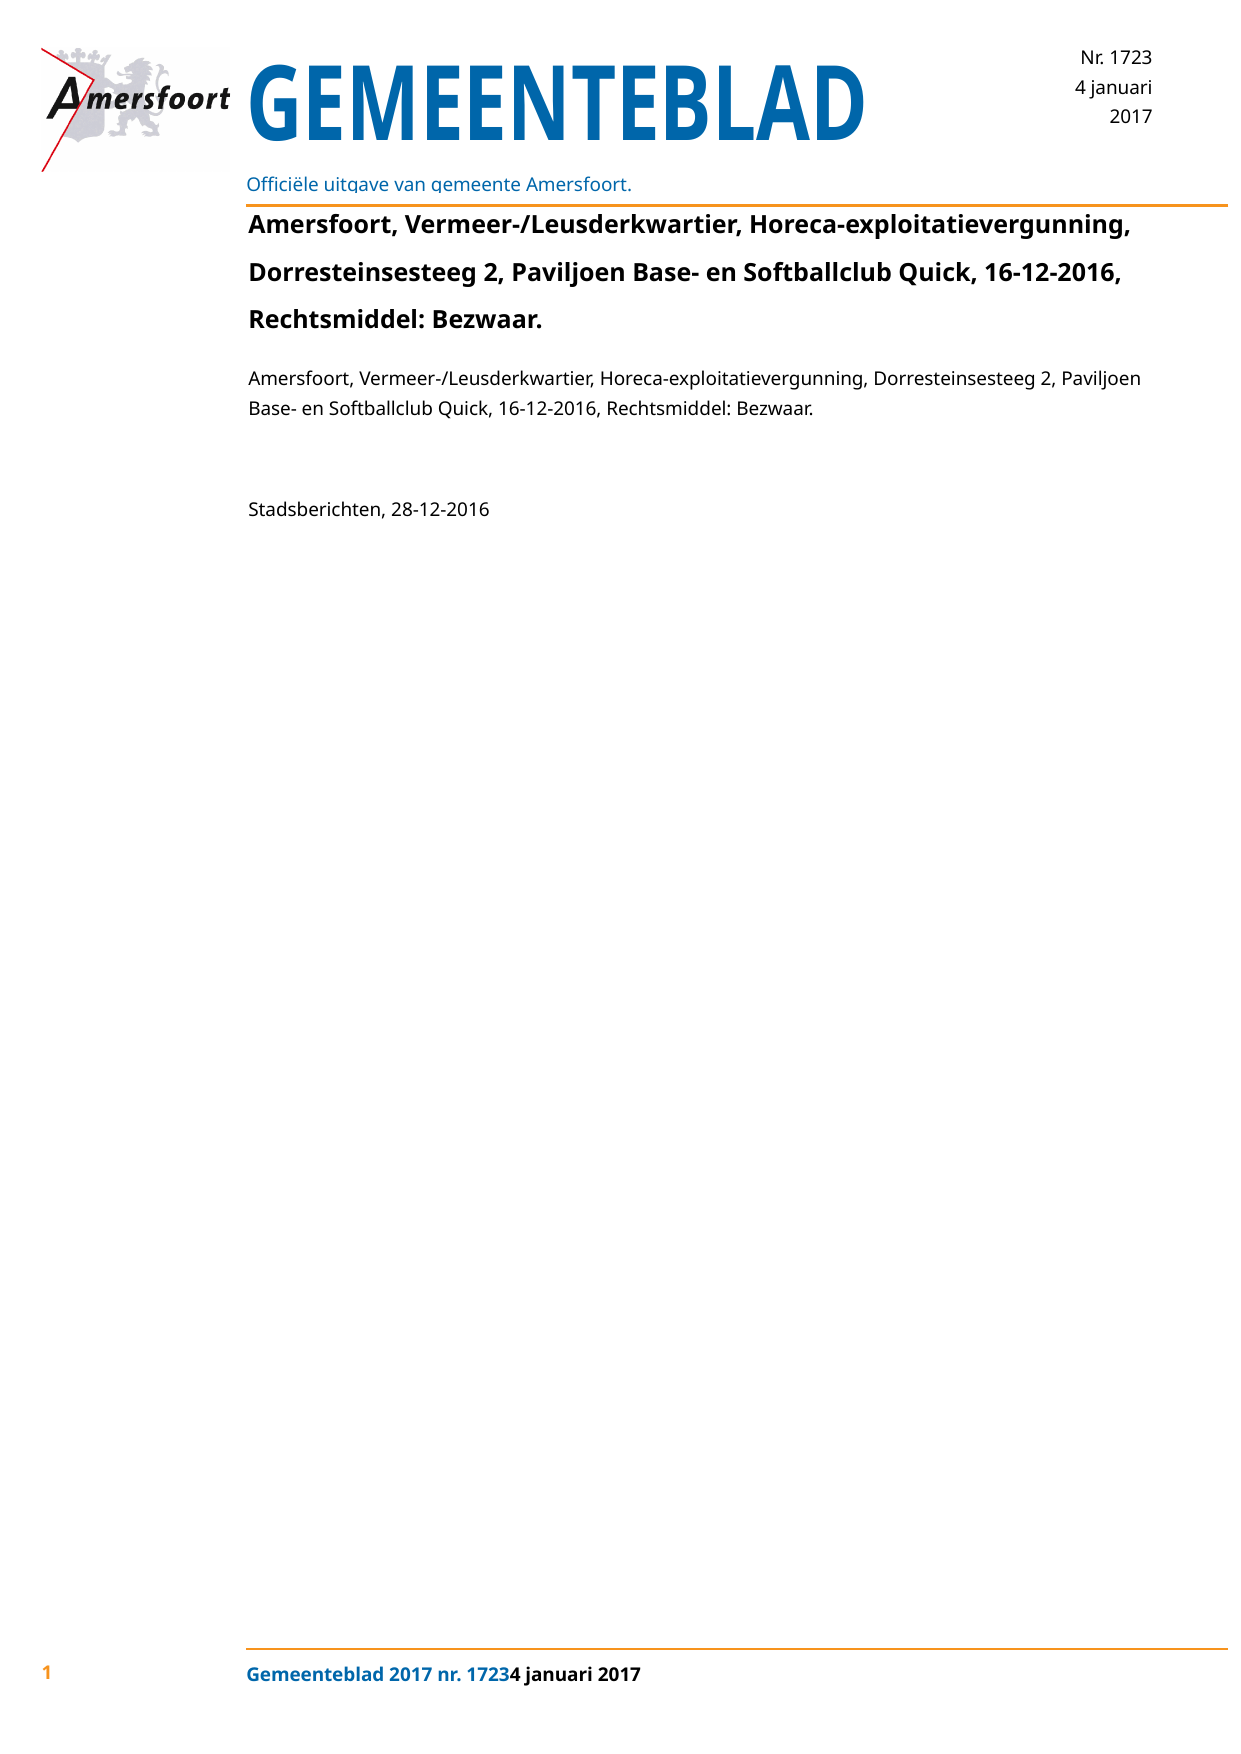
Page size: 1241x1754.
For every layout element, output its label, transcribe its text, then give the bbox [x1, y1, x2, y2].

text Amersfoort, Vermeer-/Leusderkwartier, Horeca-exploitatievergunning, Dorresteinsesteeg 2, Paviljoen Base- en Softballclub Quick, 16-12-2016, Rechtsmiddel: Bezwaar. [248, 207, 1152, 336]
text Stadsberichten, 28-12-2016 [248, 496, 1152, 522]
text Amersfoort, Vermeer-/Leusderkwartier, Horeca-exploitatievergunning, Dorresteinsesteeg 2, Paviljoen Base- en Softballclub Quick, 16-12-2016, Rechtsmiddel: Bezwaar. [248, 366, 1152, 421]
picture [41, 47, 231, 172]
